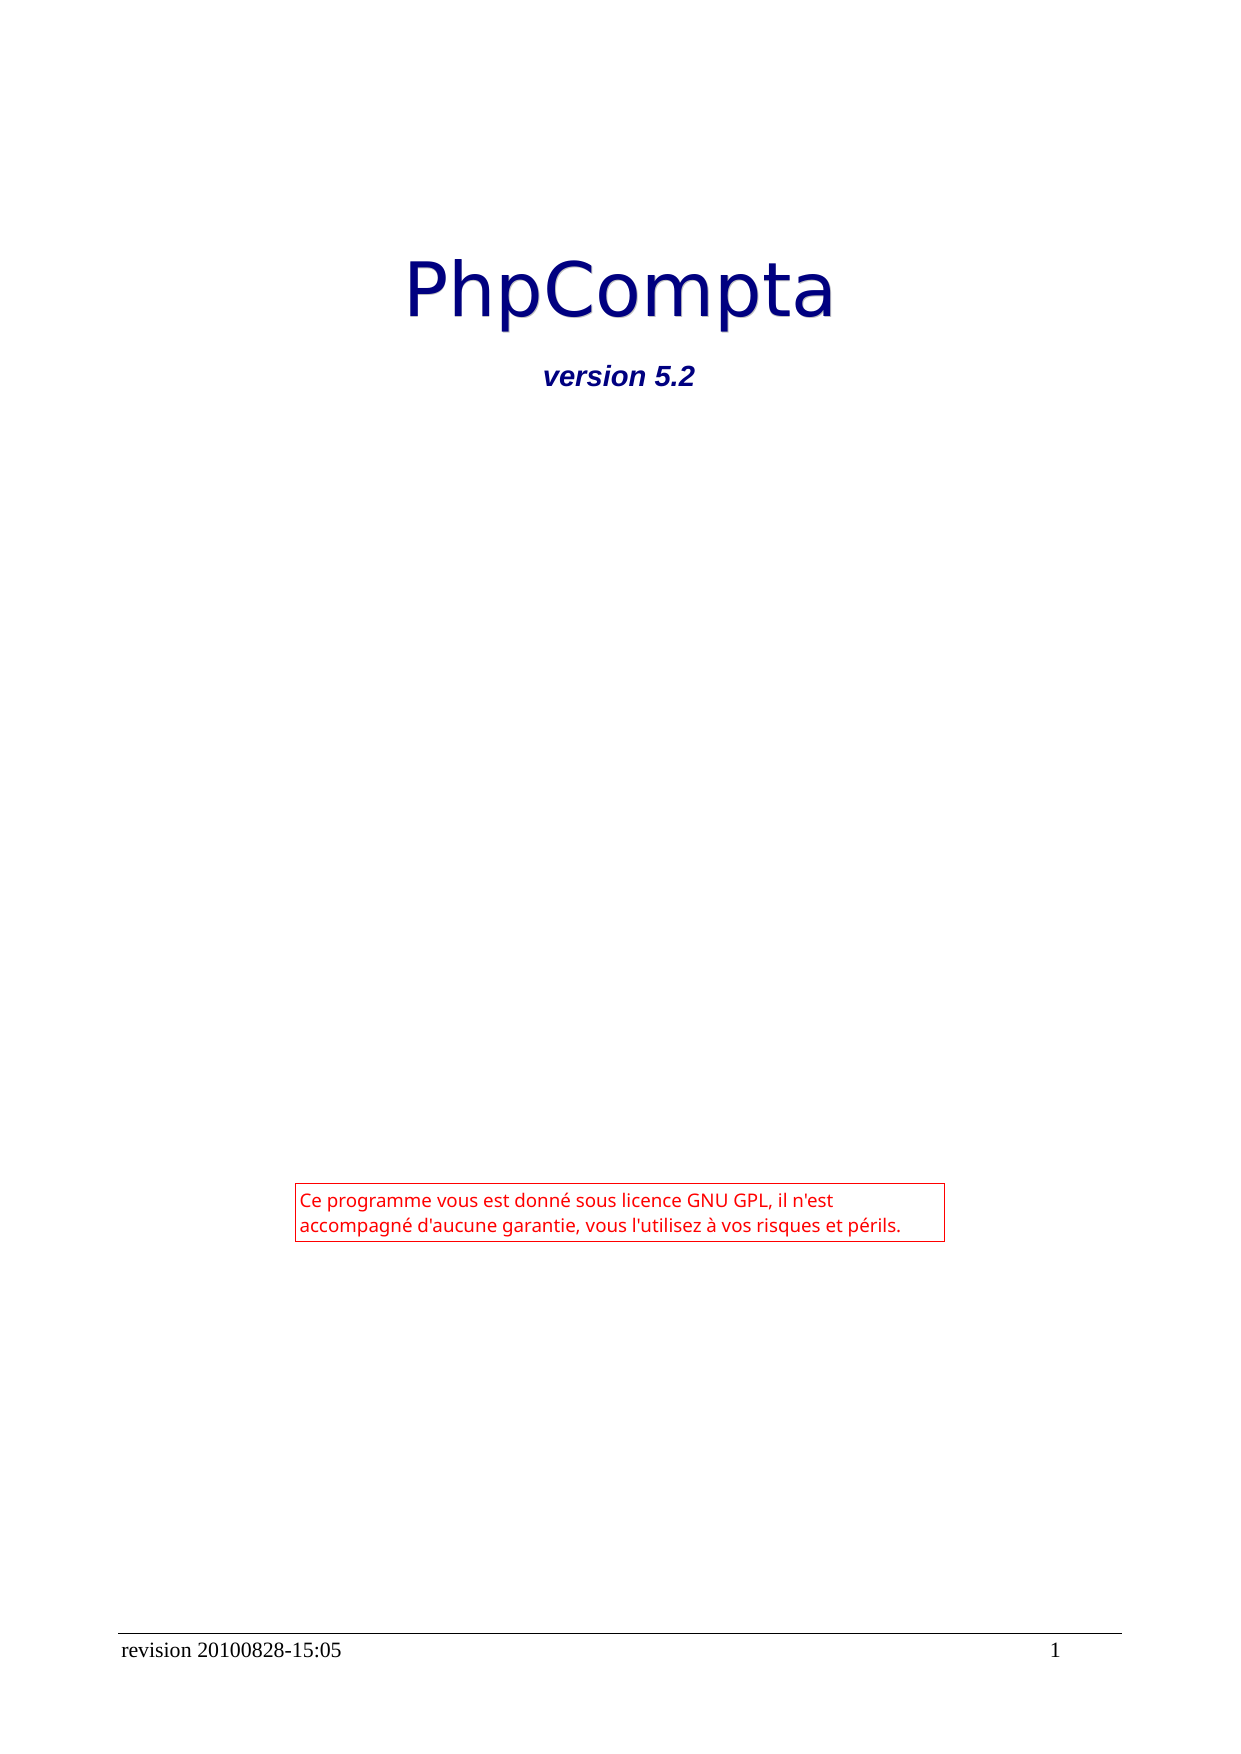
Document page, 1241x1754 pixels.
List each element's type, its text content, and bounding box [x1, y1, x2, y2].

text Ce programme vous est donné sous licence GNU GPL, il n'est accompagné d'aucune garantie, vous l'utilisez à vos risques et périls. [296, 1184, 944, 1241]
title PhpCompta [118, 247, 1122, 334]
subtitle version 5.2 [118, 359, 1122, 393]
